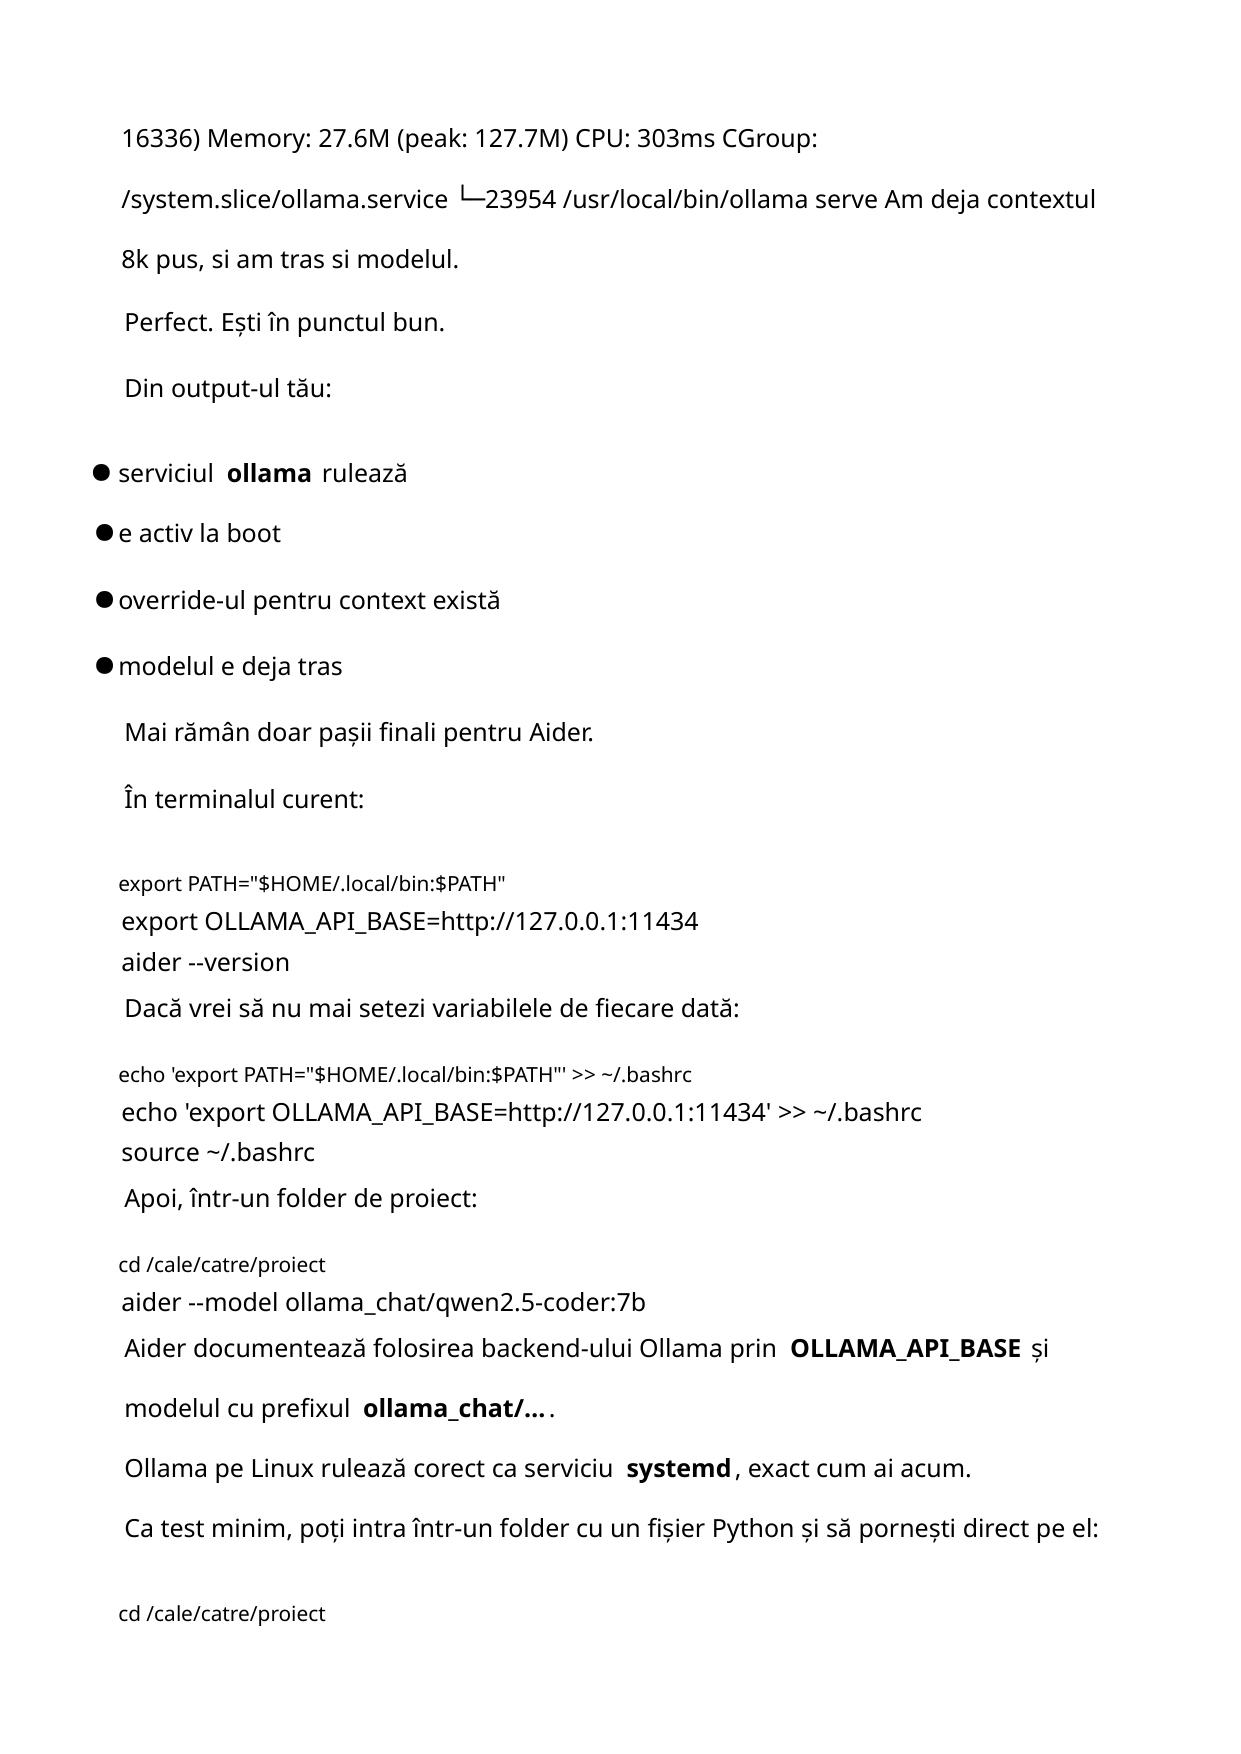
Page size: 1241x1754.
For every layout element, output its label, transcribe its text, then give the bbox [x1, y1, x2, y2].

text cd /cale/catre/proiect [118, 1597, 329, 1630]
text Aider documentează folosirea backend-ului Ollama prin OLLAMA_API_BASE și modelul cu prefixul ollama_chat/…. Ollama pe Linux rulează corect ca serviciu systemd, exact cum ai acum. [119, 1325, 1122, 1488]
text În terminalul curent: [119, 775, 1122, 821]
text aider --model ollama_chat/qwen2.5-coder:7b [119, 1282, 649, 1321]
text export OLLAMA_API_BASE=http://127.0.0.1:11434 [119, 902, 702, 941]
text echo 'export OLLAMA_API_BASE=http://127.0.0.1:11434' >> ~/.bashrc [119, 1092, 925, 1131]
text echo 'export PATH="$HOME/.local/bin:$PATH"' >> ~/.bashrc [118, 1058, 695, 1091]
text [330, 1247, 1122, 1281]
text Apoi, într-un folder de proiect: [119, 1175, 1122, 1220]
text Din output-ul tău: [119, 365, 1122, 408]
list e activ la boot [119, 510, 1122, 553]
text [330, 1596, 1122, 1630]
text Mai rămân doar pașii finali pentru Aider. [119, 709, 1122, 752]
list serviciul ollama rulează [119, 450, 1122, 493]
text [319, 1131, 1122, 1171]
text [926, 1091, 1122, 1131]
text Ca test minim, poți intra într-un folder cu un fișier Python și să pornești direct pe el: [119, 1505, 1122, 1551]
text [703, 901, 1122, 941]
list override-ul pentru context există [119, 576, 1122, 619]
text 16336) Memory: 27.6M (peak: 127.7M) CPU: 303ms CGroup: /system.slice/ollama.service └─23954 /usr/local/bin/ollama serve Am deja contextul 8k pus, si am tras si modelul. [118, 118, 1122, 278]
text [696, 1057, 1122, 1091]
text Perfect. Ești în punctul bun. [119, 300, 1122, 342]
list modelul e deja tras [119, 643, 1122, 686]
text [510, 867, 1122, 901]
text cd /cale/catre/proiect [118, 1248, 329, 1281]
text Dacă vrei să nu mai setezi variabilele de fiecare dată: [119, 985, 1122, 1030]
text aider --version [119, 942, 293, 981]
text export PATH="$HOME/.local/bin:$PATH" [118, 868, 509, 901]
text [650, 1281, 1122, 1321]
text source ~/.bashrc [119, 1132, 318, 1171]
text [294, 941, 1122, 981]
